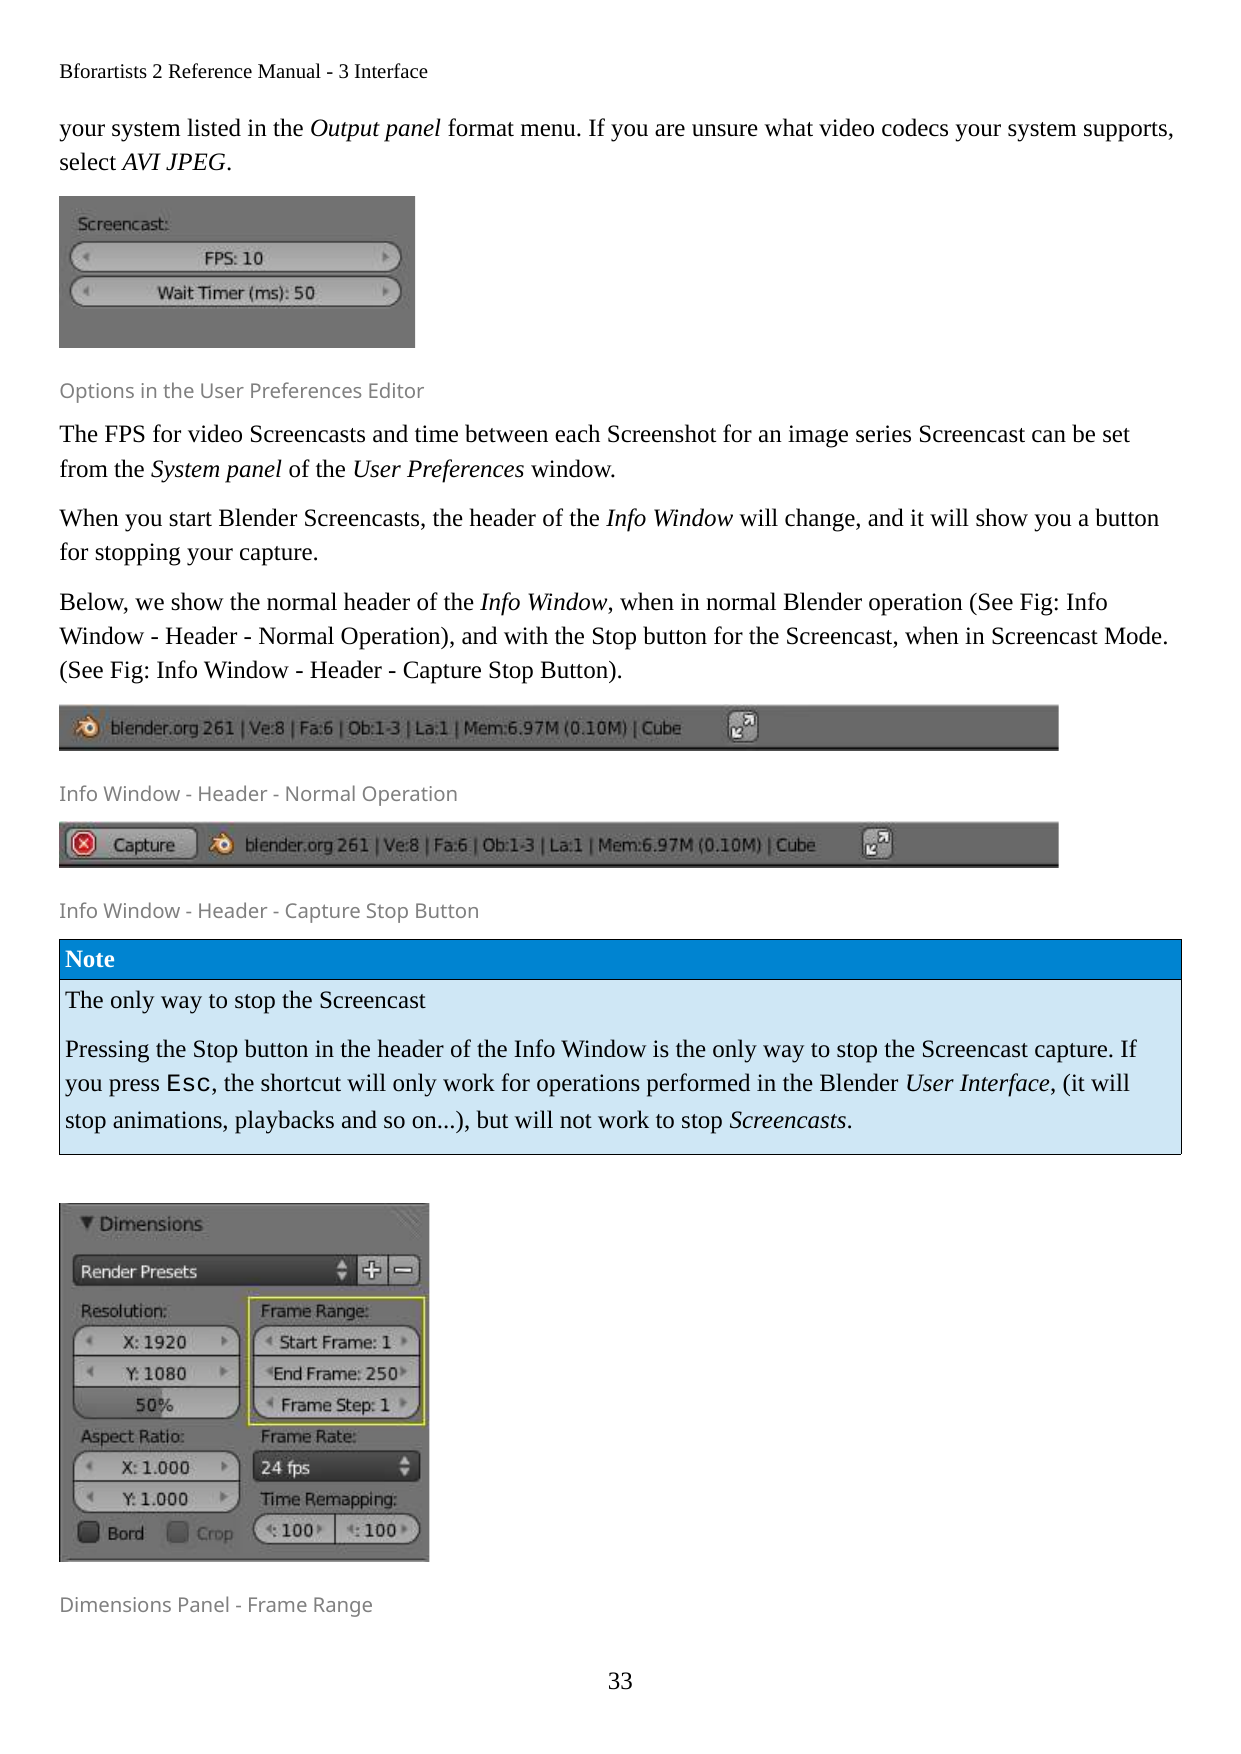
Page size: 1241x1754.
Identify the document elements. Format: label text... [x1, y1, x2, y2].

text Below, we show the normal header of the Info Window, when in normal Blender operation (See Fig: Info Window - Header - Normal Operation), and with the Stop button for the Screencast, when in Screencast Mode. (See Fig: Info Window - Header - Capture Stop Button). [59, 587, 1181, 684]
text your system listed in the Output panel format menu. If you are unsure what video codecs your system supports, select AVI JPEG. [59, 113, 1181, 176]
table_header Note [60, 940, 1181, 979]
picture [59, 704, 1059, 751]
text The FPS for video Screencasts and time between each Screenshot for an image series Screencast can be set from the System panel of the User Preferences window. [59, 419, 1181, 483]
text Options in the User Preferences Editor [59, 374, 1181, 405]
table_cell The only way to stop the Screencast Pressing the Stop button in the header of the Info Window is the only way to stop the Screencast capture. If you press Esc, the shortcut will only work for operations performed in the Blender User Interface, (it will stop animations, playbacks and so on...), but will not work to stop Screencasts. [60, 980, 1181, 1154]
picture [59, 1203, 430, 1562]
picture [59, 821, 1059, 868]
text When you start Blender Screencasts, the header of the Info Window will change, and it will show you a button for stopping your capture. [59, 503, 1181, 566]
text Info Window - Header - Capture Stop Button [59, 893, 1181, 924]
text Dimensions Panel - Frame Range [59, 1587, 1181, 1618]
text Info Window - Header - Normal Operation [59, 776, 1181, 807]
picture [59, 196, 416, 348]
